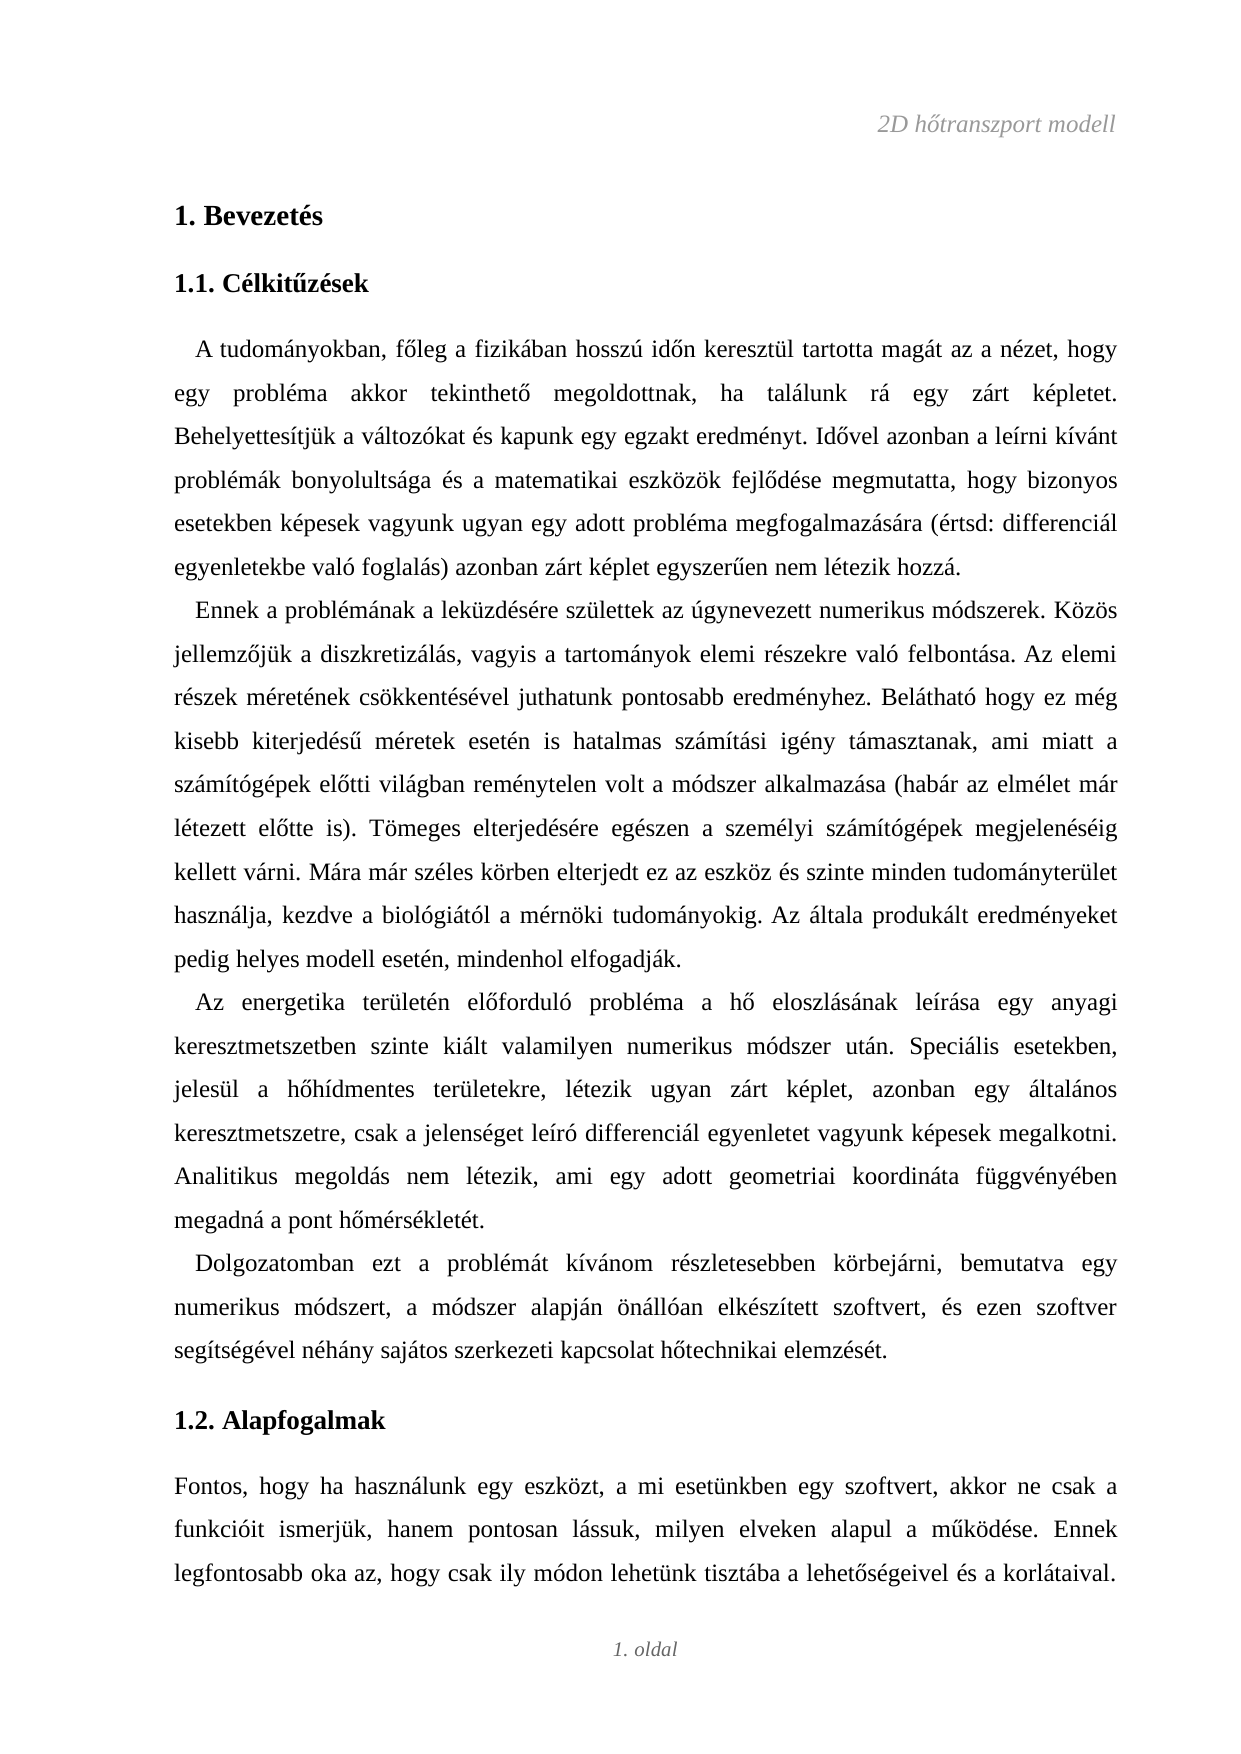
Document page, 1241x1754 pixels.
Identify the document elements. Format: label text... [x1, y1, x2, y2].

text Dolgozatomban ezt a problémát kívánom részletesebben körbejárni, bemutatva egy numerikus módszert, a módszer alapján önállóan elkészített szoftvert, és ezen szoftver segítségével néhány sajátos szerkezeti kapcsolat hőtechnikai elemzését. [174, 1248, 1118, 1364]
text Ennek a problémának a leküzdésére születtek az úgynevezett numerikus módszerek. Közös jellemzőjük a diszkretizálás, vagyis a tartományok elemi részekre való felbontása. Az elemi részek méretének csökkentésével juthatunk pontosabb eredményhez. Belátható hogy ez még kisebb kiterjedésű méretek esetén is hatalmas számítási igény támasztanak, ami miatt a számítógépek előtti világban reménytelen volt a módszer alkalmazása (habár az elmélet már létezett előtte is). Tömeges elterjedésére egészen a személyi számítógépek megjelenéséig kellett várni. Mára már széles körben elterjedt ez az eszköz és szinte minden tudományterület használja, kezdve a biológiától a mérnöki tudományokig. Az általa produkált eredményeket pedig helyes modell esetén, mindenhol elfogadják. [174, 595, 1118, 972]
subtitle Alapfogalmak [174, 1404, 1118, 1435]
subtitle Célkitűzések [174, 267, 1118, 298]
text A tudományokban, főleg a fizikában hosszú időn keresztül tartotta magát az a nézet, hogy egy probléma akkor tekinthető megoldottnak, ha találunk rá egy zárt képletet. Behelyettesítjük a változókat és kapunk egy egzakt eredményt. Idővel azonban a leírni kívánt problémák bonyolultsága és a matematikai eszközök fejlődése megmutatta, hogy bizonyos esetekben képesek vagyunk ugyan egy adott probléma megfogalmazására (értsd: differenciál egyenletekbe való foglalás) azonban zárt képlet egyszerűen nem létezik hozzá. [174, 334, 1118, 581]
subtitle Bevezetés [174, 198, 1118, 232]
text Az energetika területén előforduló probléma a hő eloszlásának leírása egy anyagi keresztmetszetben szinte kiált valamilyen numerikus módszer után. Speciális esetekben, jelesül a hőhídmentes területekre, létezik ugyan zárt képlet, azonban egy általános keresztmetszetre, csak a jelenséget leíró differenciál egyenletet vagyunk képesek megalkotni. Analitikus megoldás nem létezik, ami egy adott geometriai koordináta függvényében megadná a pont hőmérsékletét. [174, 987, 1118, 1234]
text Fontos, hogy ha használunk egy eszközt, a mi esetünkben egy szoftvert, akkor ne csak a funkcióit ismerjük, hanem pontosan lássuk, milyen elveken alapul a működése. Ennek legfontosabb oka az, hogy csak ily módon lehetünk tisztába a lehetőségeivel és a korlátaival. [174, 1471, 1118, 1587]
